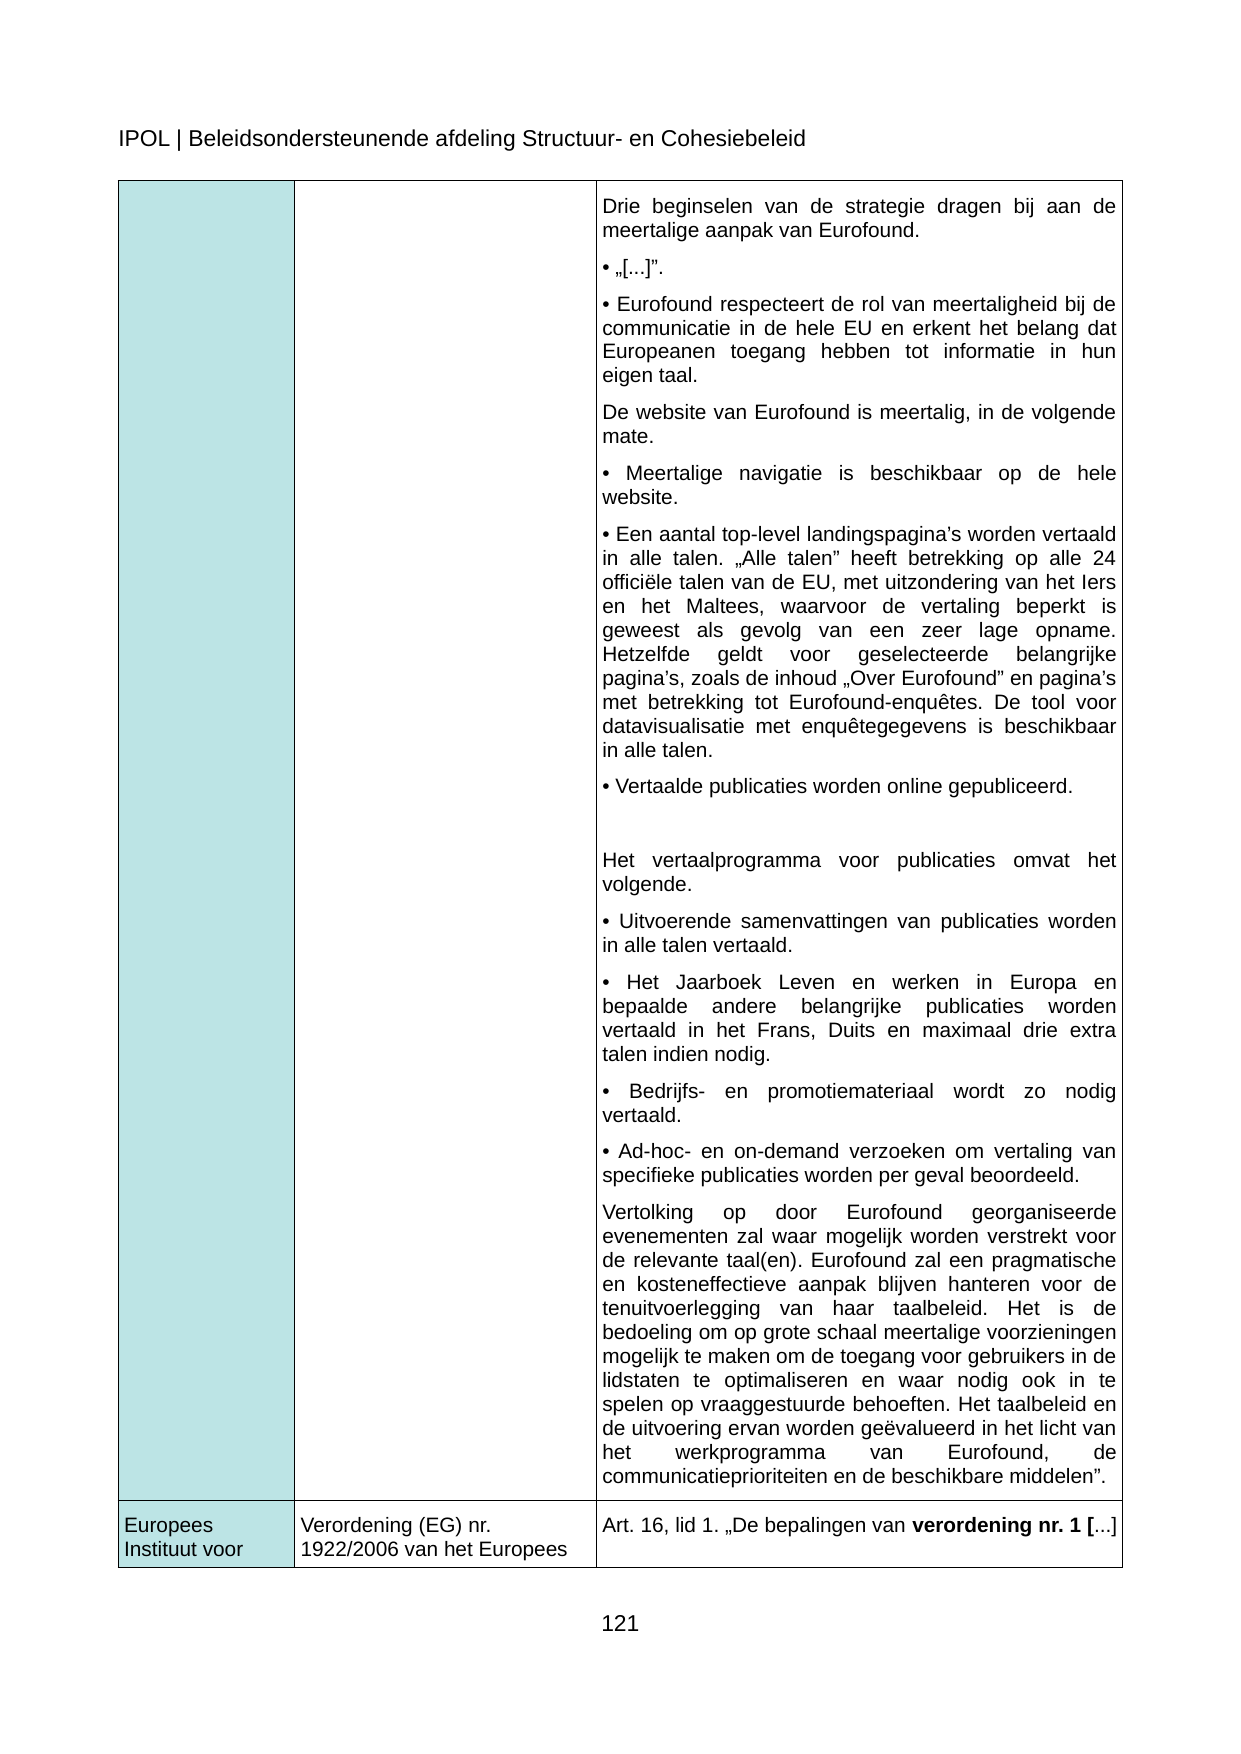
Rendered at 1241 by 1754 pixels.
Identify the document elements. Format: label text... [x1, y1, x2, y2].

table_cell Europees Instituut voor [119, 1501, 294, 1567]
table_cell Drie beginselen van de strategie dragen bij aan de meertalige aanpak van Eurofound. • „[...]”. • Eurofound respecteert de rol van meertaligheid bij de communicatie in de hele EU en erkent het belang dat Europeanen toegang hebben tot informatie in hun eigen taal. De website van Eurofound is meertalig, in de volgende mate. • Meertalige navigatie is beschikbaar op de hele website. • Een aantal top-level landingspagina’s worden vertaald in alle talen. „Alle talen” heeft betrekking op alle 24 officiële talen van de EU, met uitzondering van het Iers en het Maltees, waarvoor de vertaling beperkt is geweest als gevolg van een zeer lage opname. Hetzelfde geldt voor geselecteerde belangrijke pagina’s, zoals de inhoud „Over Eurofound” en pagina’s met betrekking tot Eurofound-enquêtes. De tool voor datavisualisatie met enquêtegegevens is beschikbaar in alle talen. • Vertaalde publicaties worden online gepubliceerd. Het vertaalprogramma voor publicaties omvat het volgende. • Uitvoerende samenvattingen van publicaties worden in alle talen vertaald. • Het Jaarboek Leven en werken in Europa en bepaalde andere belangrijke publicaties worden vertaald in het Frans, Duits en maximaal drie extra talen indien nodig. • Bedrijfs- en promotiemateriaal wordt zo nodig vertaald. • Ad-hoc- en on-demand verzoeken om vertaling van specifieke publicaties worden per geval beoordeeld. Vertolking op door Eurofound georganiseerde evenementen zal waar mogelijk worden verstrekt voor de relevante taal(en). Eurofound zal een pragmatische en kosteneffectieve aanpak blijven hanteren voor de tenuitvoerlegging van haar taalbeleid. Het is de bedoeling om op grote schaal meertalige voorzieningen mogelijk te maken om de toegang voor gebruikers in de lidstaten te optimaliseren en waar nodig ook in te spelen op vraaggestuurde behoeften. Het taalbeleid en de uitvoering ervan worden geëvalueerd in het licht van het werkprogramma van Eurofound, de communicatieprioriteiten en de beschikbare middelen”. [597, 181, 1122, 1500]
table_cell Verordening (EG) nr. 1922/2006 van het Europees [295, 1501, 596, 1567]
table_cell Art. 16, lid 1. „De bepalingen van verordening nr. 1 [...] [597, 1501, 1122, 1567]
table_cell [119, 181, 294, 1500]
table_cell [295, 181, 596, 1500]
